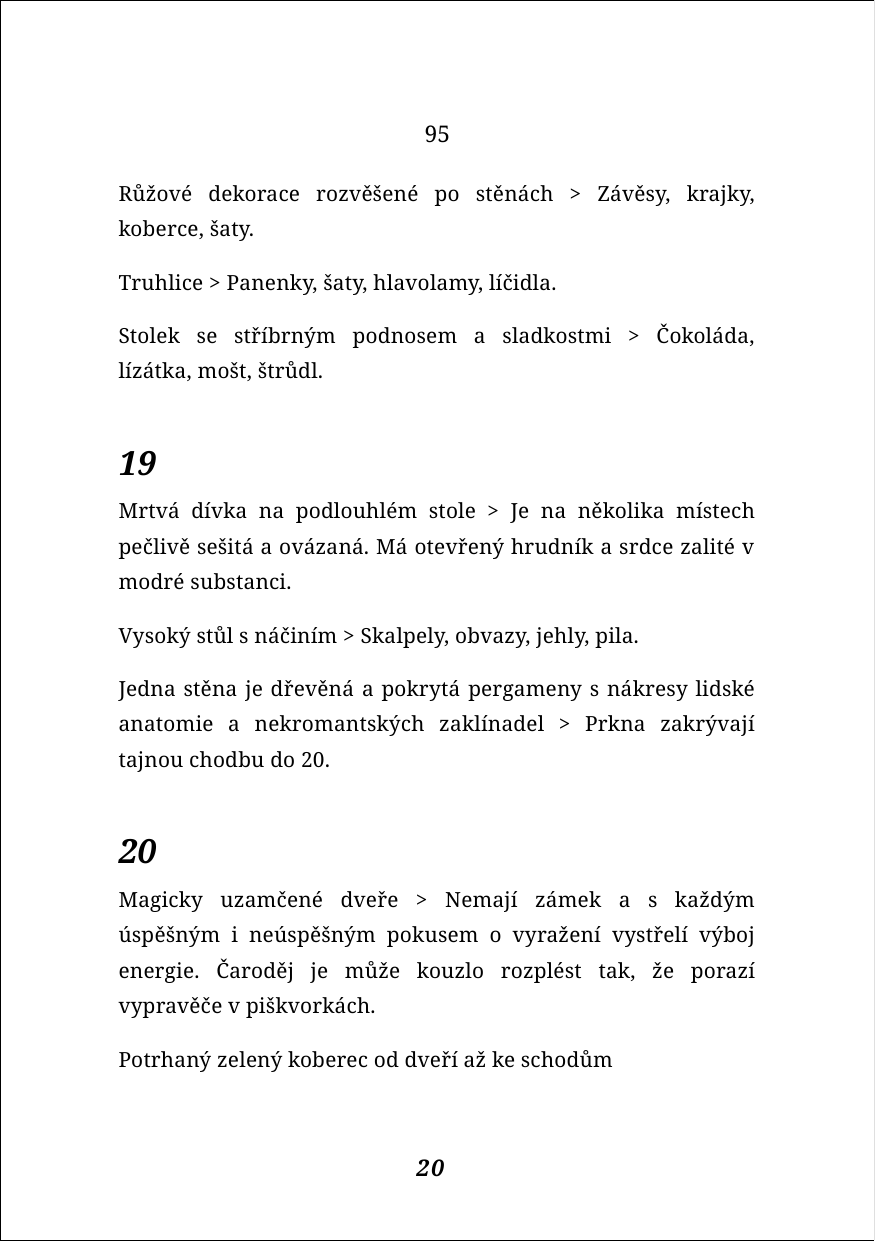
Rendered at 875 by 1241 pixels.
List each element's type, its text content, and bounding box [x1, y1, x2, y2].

text Jedna stěna je dřevěná a pokrytá pergameny s nákresy lidské anatomie a nekromantských zaklínadel > Prkna zakrývají tajnou chodbu do 20. [118, 674, 756, 773]
text Truhlice > Panenky, šaty, hlavolamy, líčidla. [118, 268, 756, 296]
text Mrtvá dívka na podlouhlém stole > Je na několika místech pečlivě sešitá a ovázaná. Má otevřený hrudník a srdce zalité v modré substanci. [118, 496, 756, 596]
subtitle 19 [118, 439, 756, 485]
text Růžové dekorace rozvěšené po stěnách > Závěsy, krajky, koberce, šaty. [118, 179, 756, 243]
text Potrhaný zelený koberec od dveří až ke schodům [118, 1045, 756, 1073]
text Magicky uzamčené dveře > Nemají zámek a s každým úspěšným i neúspěšným pokusem o vyražení vystřelí výboj energie. Čaroděj je může kouzlo rozplést tak, že porazí vypravěče v piškvorkách. [118, 885, 756, 1020]
text Vysoký stůl s náčiním > Skalpely, obvazy, jehly, pila. [118, 621, 756, 649]
subtitle 20 [118, 828, 756, 873]
text Stolek se stříbrným podnosem a sladkostmi > Čokoláda, lízátka, mošt, štrůdl. [118, 321, 756, 385]
